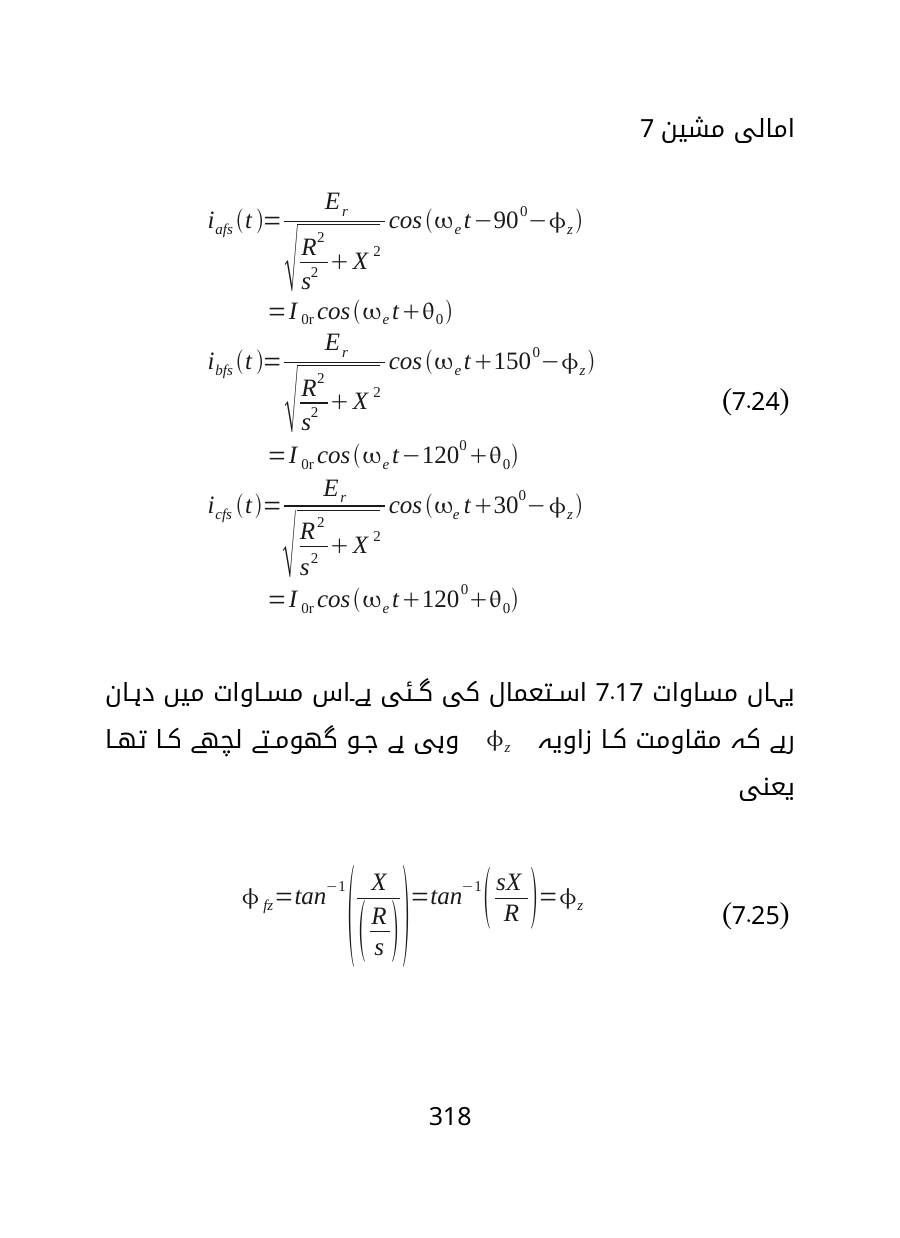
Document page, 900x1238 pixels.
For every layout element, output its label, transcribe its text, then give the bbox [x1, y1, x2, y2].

table_header [105, 182, 706, 635]
table_header [105, 858, 711, 987]
text یہاں مساوات 7.17 استعمال کی گئی ہے۔اس مساوات میں دہان رہے کہ مقاومت کا زاویہ وہی ہے جو گھومتے لچھے کا تھا یعنی [105, 669, 795, 811]
table_header (7.24) [706, 182, 795, 635]
table_header (7.25) [711, 858, 795, 987]
